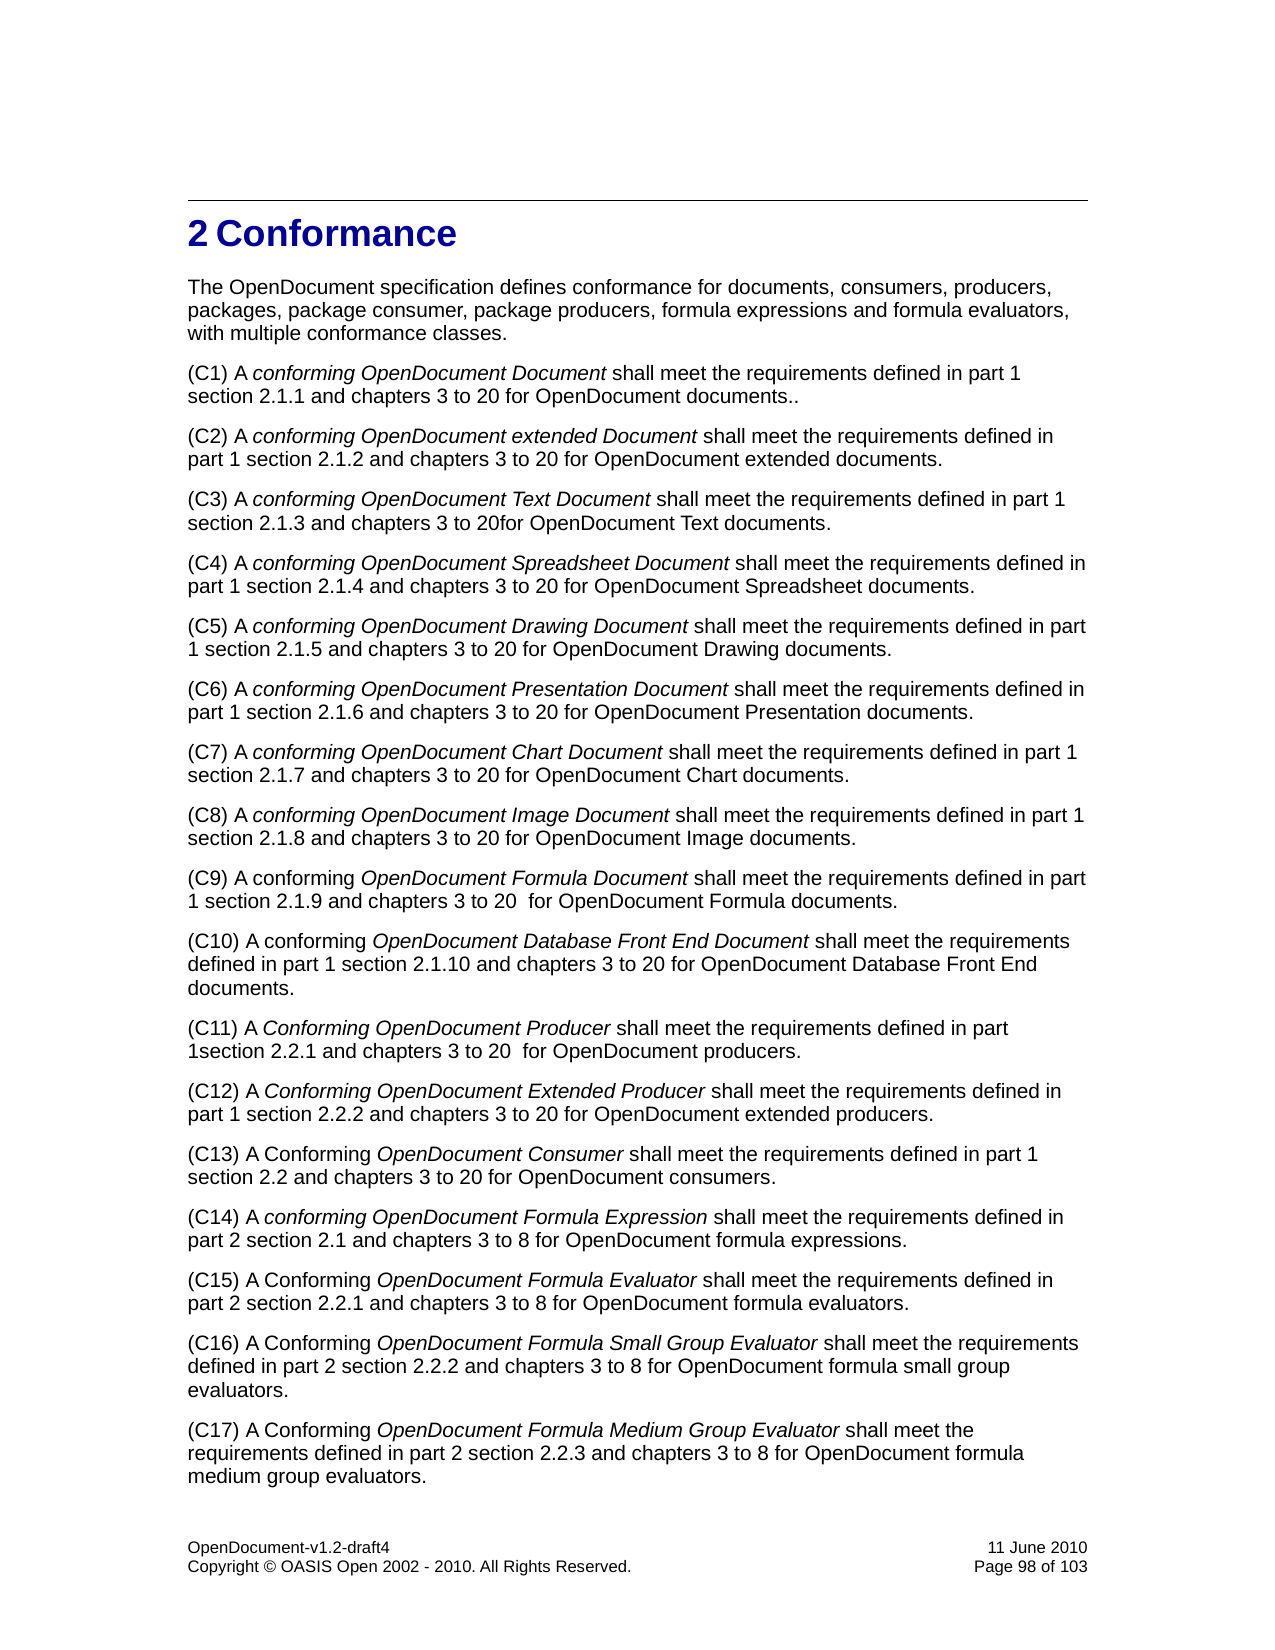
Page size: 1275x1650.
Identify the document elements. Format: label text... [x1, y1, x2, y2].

list A Conforming OpenDocument Producer shall meet the requirements defined in part 1section 2.2.1 and chapters 3 to 20 for OpenDocument producers. [187, 1016, 1088, 1063]
list A conforming OpenDocument Presentation Document shall meet the requirements defined in part 1 section 2.1.6 and chapters 3 to 20 for OpenDocument Presentation documents. [187, 677, 1088, 724]
list A conforming OpenDocument Formula Expression shall meet the requirements defined in part 2 section 2.1 and chapters 3 to 8 for OpenDocument formula expressions. [187, 1206, 1088, 1252]
list A conforming OpenDocument Chart Document shall meet the requirements defined in part 1 section 2.1.7 and chapters 3 to 20 for OpenDocument Chart documents. [187, 741, 1088, 787]
list A conforming OpenDocument Document shall meet the requirements defined in part 1 section 2.1.1 and chapters 3 to 20 for OpenDocument documents.. [187, 362, 1088, 408]
list A conforming OpenDocument extended Document shall meet the requirements defined in part 1 section 2.1.2 and chapters 3 to 20 for OpenDocument extended documents. [187, 425, 1088, 471]
list A conforming OpenDocument Text Document shall meet the requirements defined in part 1 section 2.1.3 and chapters 3 to 20for OpenDocument Text documents. [187, 488, 1088, 534]
text The OpenDocument specification defines conformance for documents, consumers, producers, packages, package consumer, package producers, formula expressions and formula evaluators, with multiple conformance classes. [187, 275, 1088, 345]
list A Conforming OpenDocument Formula Evaluator shall meet the requirements defined in part 2 section 2.2.1 and chapters 3 to 8 for OpenDocument formula evaluators. [187, 1269, 1088, 1315]
list A conforming OpenDocument Image Document shall meet the requirements defined in part 1 section 2.1.8 and chapters 3 to 20 for OpenDocument Image documents. [187, 804, 1088, 850]
list A conforming OpenDocument Spreadsheet Document shall meet the requirements defined in part 1 section 2.1.4 and chapters 3 to 20 for OpenDocument Spreadsheet documents. [187, 551, 1088, 598]
list A Conforming OpenDocument Formula Small Group Evaluator shall meet the requirements defined in part 2 section 2.2.2 and chapters 3 to 8 for OpenDocument formula small group evaluators. [187, 1332, 1088, 1402]
list A Conforming OpenDocument Consumer shall meet the requirements defined in part 1 section 2.2 and chapters 3 to 20 for OpenDocument consumers. [187, 1142, 1088, 1189]
subtitle Conformance [187, 201, 1088, 254]
list A Conforming OpenDocument Extended Producer shall meet the requirements defined in part 1 section 2.2.2 and chapters 3 to 20 for OpenDocument extended producers. [187, 1079, 1088, 1126]
list A conforming OpenDocument Formula Document shall meet the requirements defined in part 1 section 2.1.9 and chapters 3 to 20 for OpenDocument Formula documents. [187, 867, 1088, 913]
list A conforming OpenDocument Drawing Document shall meet the requirements defined in part 1 section 2.1.5 and chapters 3 to 20 for OpenDocument Drawing documents. [187, 614, 1088, 661]
list A conforming OpenDocument Database Front End Document shall meet the requirements defined in part 1 section 2.1.10 and chapters 3 to 20 for OpenDocument Database Front End documents. [187, 930, 1088, 999]
list A Conforming OpenDocument Formula Medium Group Evaluator shall meet the requirements defined in part 2 section 2.2.3 and chapters 3 to 8 for OpenDocument formula medium group evaluators. [187, 1418, 1088, 1488]
